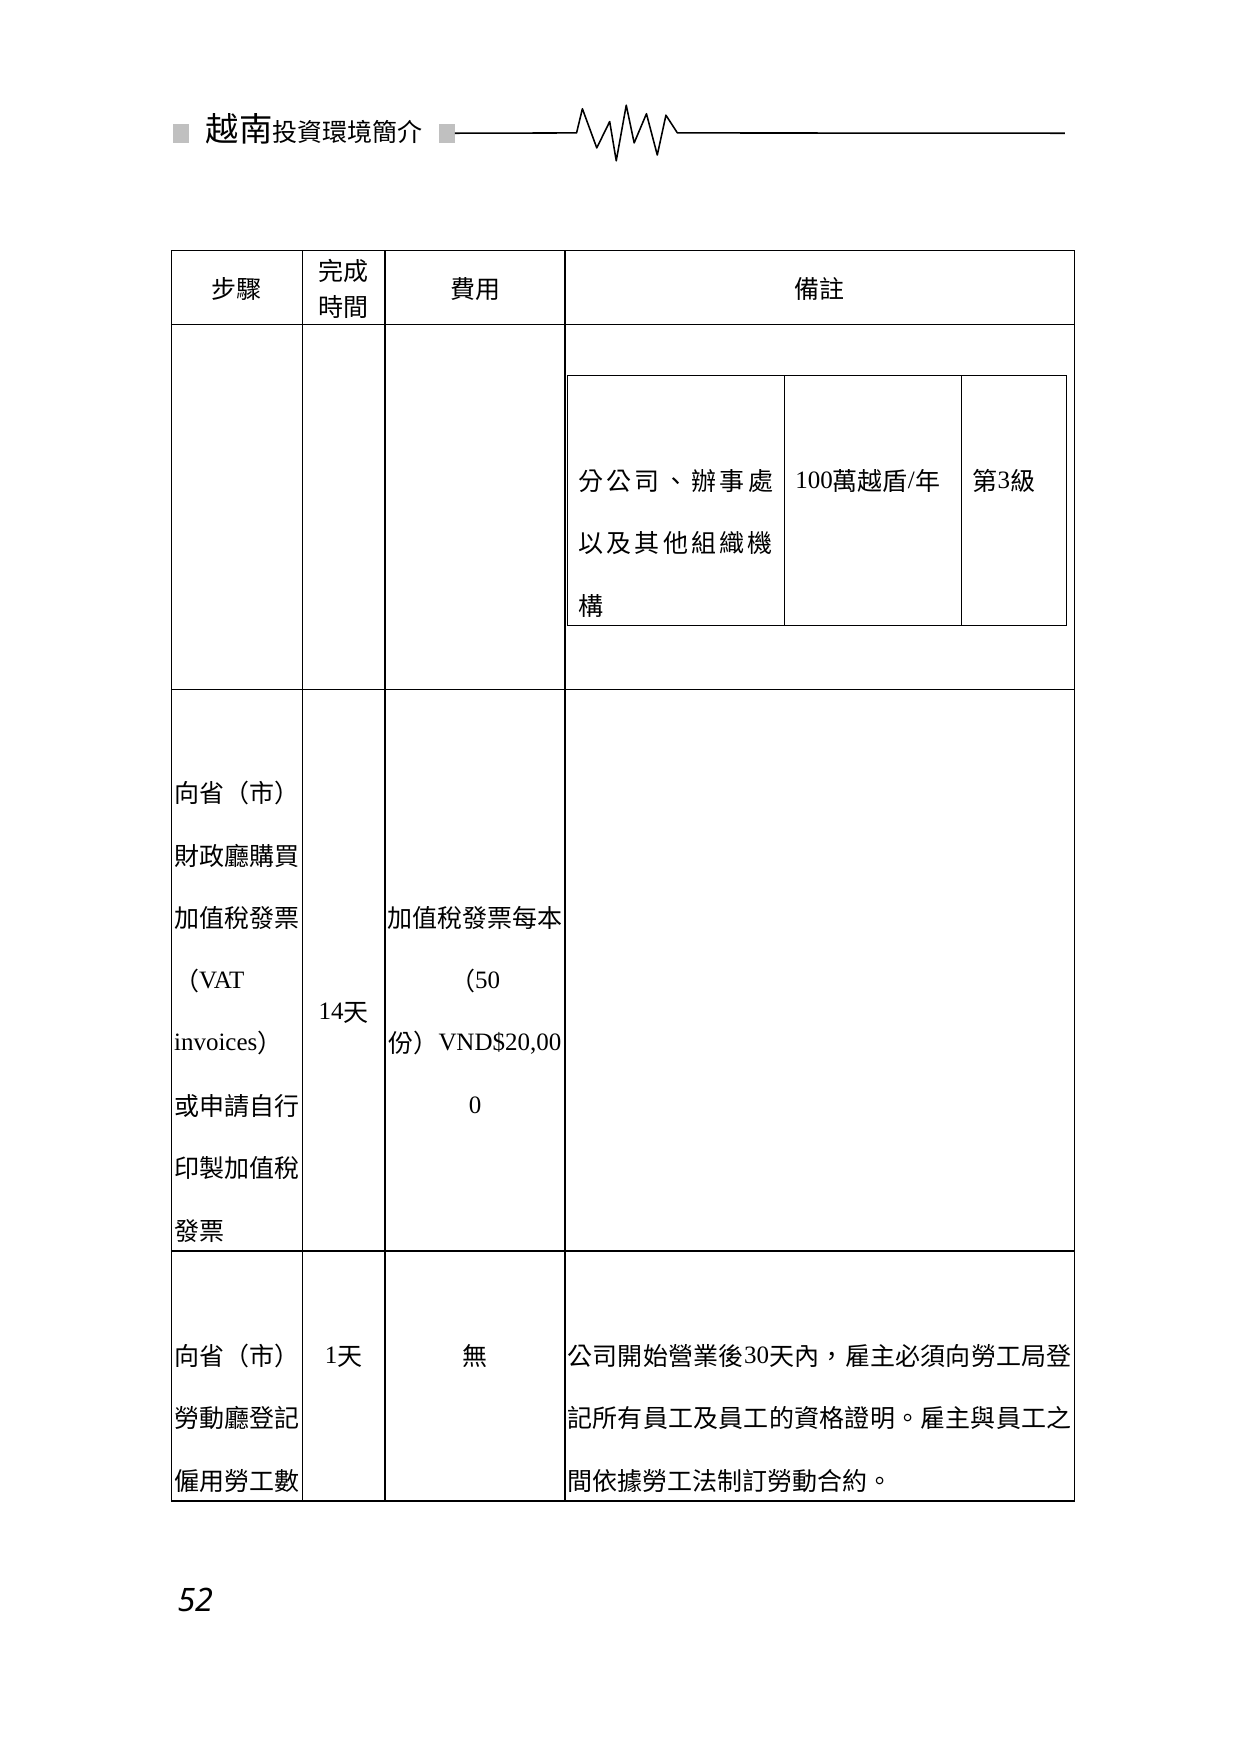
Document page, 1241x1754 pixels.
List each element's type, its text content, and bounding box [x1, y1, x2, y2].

table_cell 100萬越盾/年 [785, 376, 961, 625]
table_cell 公司開始營業後30天內，雇主必須向勞工局登記所有員工及員工的資格證明。雇主與員工之間依據勞工法制訂勞動合約。 [566, 1252, 1074, 1500]
table_cell 向省（市）財政廳購買加值稅發票（VAT invoices）或申請自行印製加值稅發票 [172, 690, 302, 1250]
table_cell [172, 325, 302, 689]
table_cell [566, 690, 1074, 1250]
table_cell [566, 325, 1074, 689]
table_header 步驟 [172, 251, 302, 324]
table_cell [303, 325, 384, 689]
table_cell 無 [386, 1252, 564, 1500]
table_cell 分公司、辦事處以及其他組織機構 [568, 376, 784, 625]
table_cell [386, 325, 564, 689]
table_cell 第3級 [962, 376, 1066, 625]
table_cell 1天 [303, 1252, 384, 1500]
table_header 費用 [386, 251, 564, 324]
table_header 完成 時間 [303, 251, 384, 324]
table_cell 向省（市）勞動廳登記僱用勞工數 [172, 1252, 302, 1500]
table_cell 加值稅發票每本（50份）VND$20,000 [386, 690, 564, 1250]
table_header 備註 [566, 251, 1074, 324]
table_cell 14天 [303, 690, 384, 1250]
